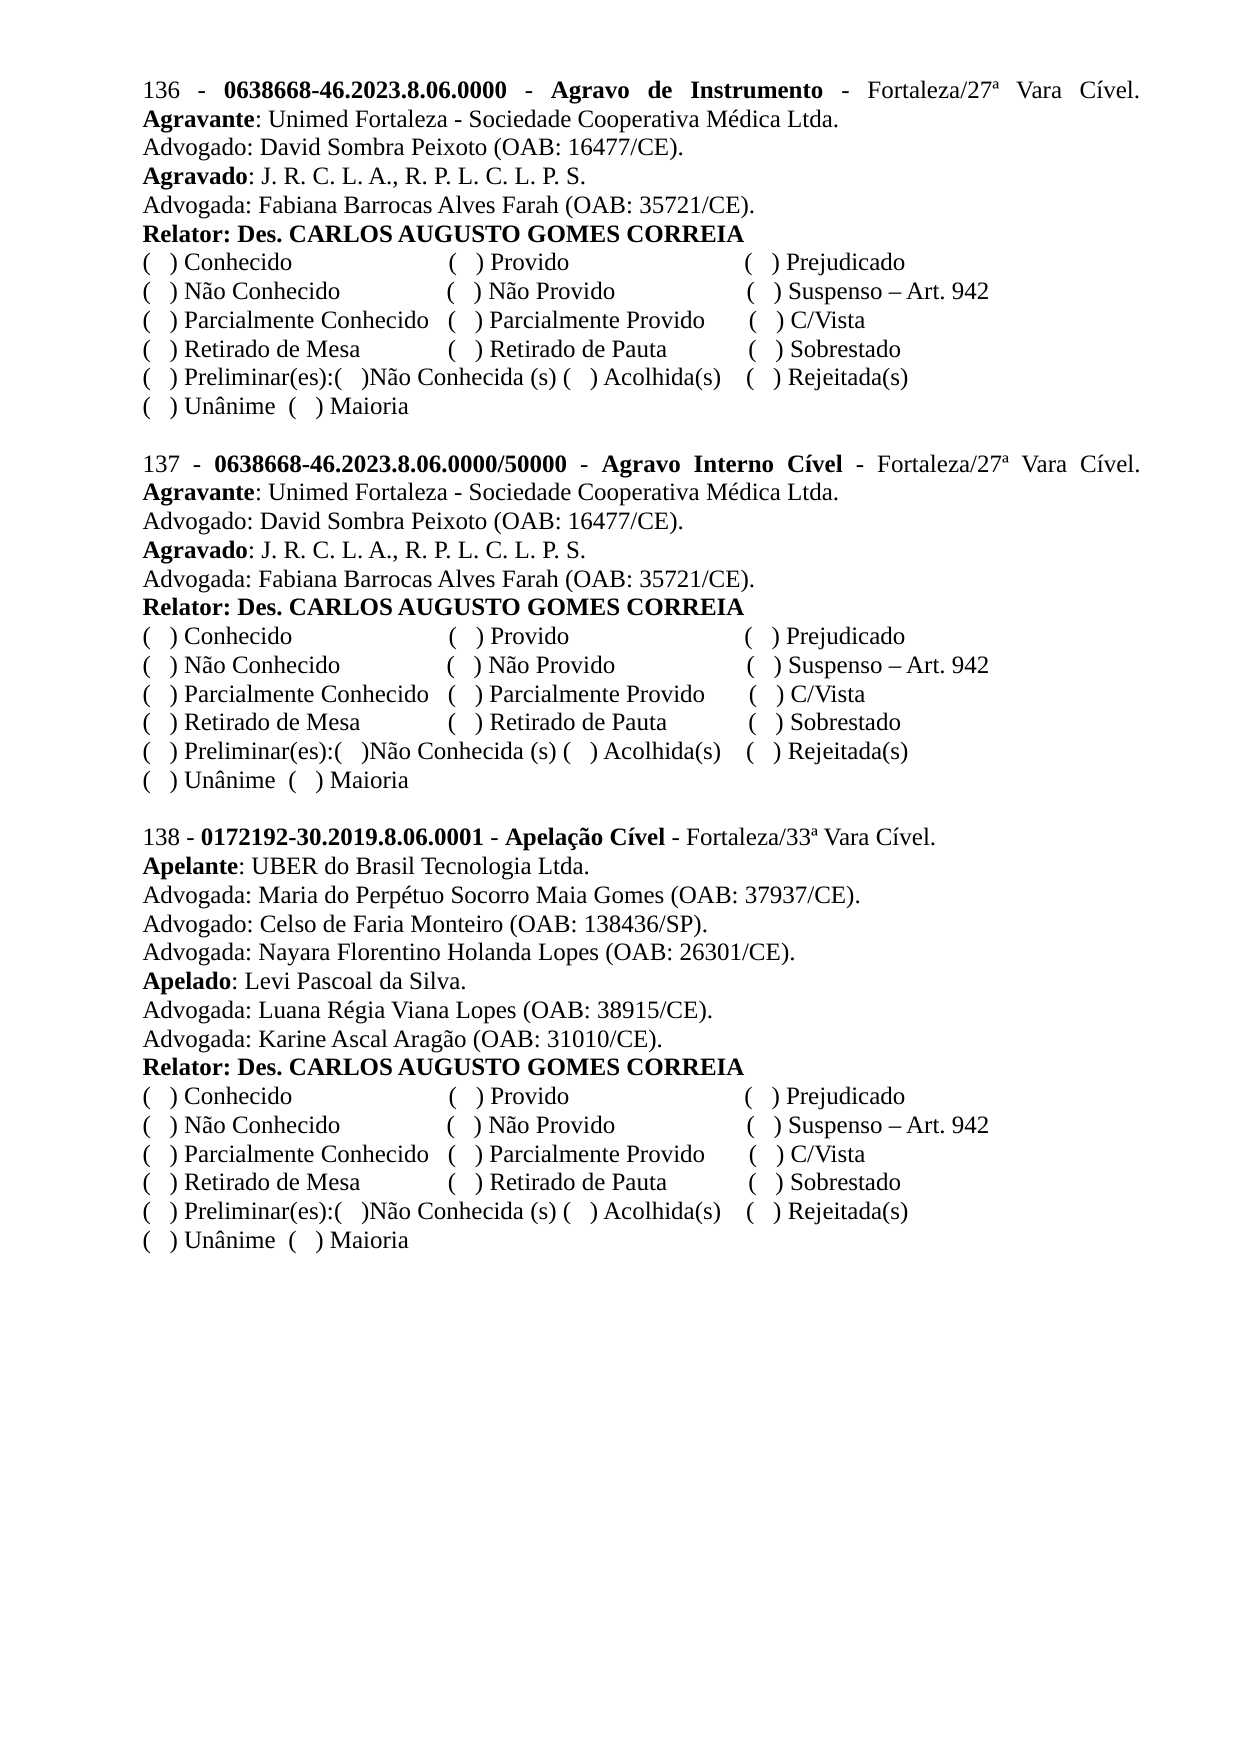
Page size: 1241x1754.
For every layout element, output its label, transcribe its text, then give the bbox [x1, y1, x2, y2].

text ( ) Não Conhecido ( ) Não Provido ( ) Suspenso – Art. 942 [142, 650, 1158, 679]
text ( ) Parcialmente Conhecido ( ) Parcialmente Provido ( ) C/Vista [142, 305, 1158, 334]
text Apelado: Levi Pascoal da Silva. [142, 966, 1141, 995]
text ( ) Não Conhecido ( ) Não Provido ( ) Suspenso – Art. 942 [142, 1110, 1158, 1139]
text 136 - 0638668-46.2023.8.06.0000 - Agravo de Instrumento - Fortaleza/27ª Vara Cível. Agravante: Unimed Fortaleza - Sociedade Cooperativa Médica Ltda. [142, 75, 1141, 132]
text ( ) Retirado de Mesa ( ) Retirado de Pauta ( ) Sobrestado [142, 1167, 1158, 1196]
text Advogada: Fabiana Barrocas Alves Farah (OAB: 35721/CE). [142, 190, 1141, 219]
text 138 - 0172192-30.2019.8.06.0001 - Apelação Cível - Fortaleza/33ª Vara Cível. [142, 822, 1141, 851]
text ( ) Conhecido ( ) Provido ( ) Prejudicado [142, 1081, 1141, 1110]
text Advogado: David Sombra Peixoto (OAB: 16477/CE). [142, 132, 1141, 161]
text ( ) Unânime ( ) Maioria [142, 765, 1158, 794]
text ( ) Retirado de Mesa ( ) Retirado de Pauta ( ) Sobrestado [142, 707, 1158, 736]
text ( ) Unânime ( ) Maioria [142, 1225, 1158, 1254]
text ( ) Parcialmente Conhecido ( ) Parcialmente Provido ( ) C/Vista [142, 679, 1158, 707]
text ( ) Conhecido ( ) Provido ( ) Prejudicado [142, 247, 1141, 276]
text ( ) Não Conhecido ( ) Não Provido ( ) Suspenso – Art. 942 [142, 276, 1158, 305]
text 137 - 0638668-46.2023.8.06.0000/50000 - Agravo Interno Cível - Fortaleza/27ª Vara Cível. Agravante: Unimed Fortaleza - Sociedade Cooperativa Médica Ltda. [142, 449, 1141, 506]
text ( ) Retirado de Mesa ( ) Retirado de Pauta ( ) Sobrestado [142, 334, 1158, 362]
text ( ) Conhecido ( ) Provido ( ) Prejudicado [142, 621, 1141, 650]
text Advogada: Nayara Florentino Holanda Lopes (OAB: 26301/CE). [142, 937, 1141, 966]
text Advogado: David Sombra Peixoto (OAB: 16477/CE). [142, 506, 1141, 535]
text Agravado: J. R. C. L. A., R. P. L. C. L. P. S. [142, 161, 1141, 190]
text Agravado: J. R. C. L. A., R. P. L. C. L. P. S. [142, 535, 1141, 564]
text ( ) Unânime ( ) Maioria [142, 391, 1158, 420]
text Advogada: Karine Ascal Aragão (OAB: 31010/CE). [142, 1024, 1141, 1052]
text ( ) Preliminar(es):( )Não Conhecida (s) ( ) Acolhida(s) ( ) Rejeitada(s) [142, 736, 1158, 765]
text Advogada: Fabiana Barrocas Alves Farah (OAB: 35721/CE). [142, 564, 1141, 592]
text Advogada: Luana Régia Viana Lopes (OAB: 38915/CE). [142, 995, 1141, 1024]
text Advogado: Celso de Faria Monteiro (OAB: 138436/SP). [142, 909, 1141, 937]
text ( ) Parcialmente Conhecido ( ) Parcialmente Provido ( ) C/Vista [142, 1139, 1158, 1167]
text Relator: Des. CARLOS AUGUSTO GOMES CORREIA [142, 592, 1141, 621]
text Relator: Des. CARLOS AUGUSTO GOMES CORREIA [142, 1052, 1141, 1081]
text ( ) Preliminar(es):( )Não Conhecida (s) ( ) Acolhida(s) ( ) Rejeitada(s) [142, 362, 1158, 391]
text ( ) Preliminar(es):( )Não Conhecida (s) ( ) Acolhida(s) ( ) Rejeitada(s) [142, 1196, 1158, 1225]
text Advogada: Maria do Perpétuo Socorro Maia Gomes (OAB: 37937/CE). [142, 880, 1141, 909]
text Apelante: UBER do Brasil Tecnologia Ltda. [142, 851, 1141, 880]
text Relator: Des. CARLOS AUGUSTO GOMES CORREIA [142, 219, 1141, 247]
